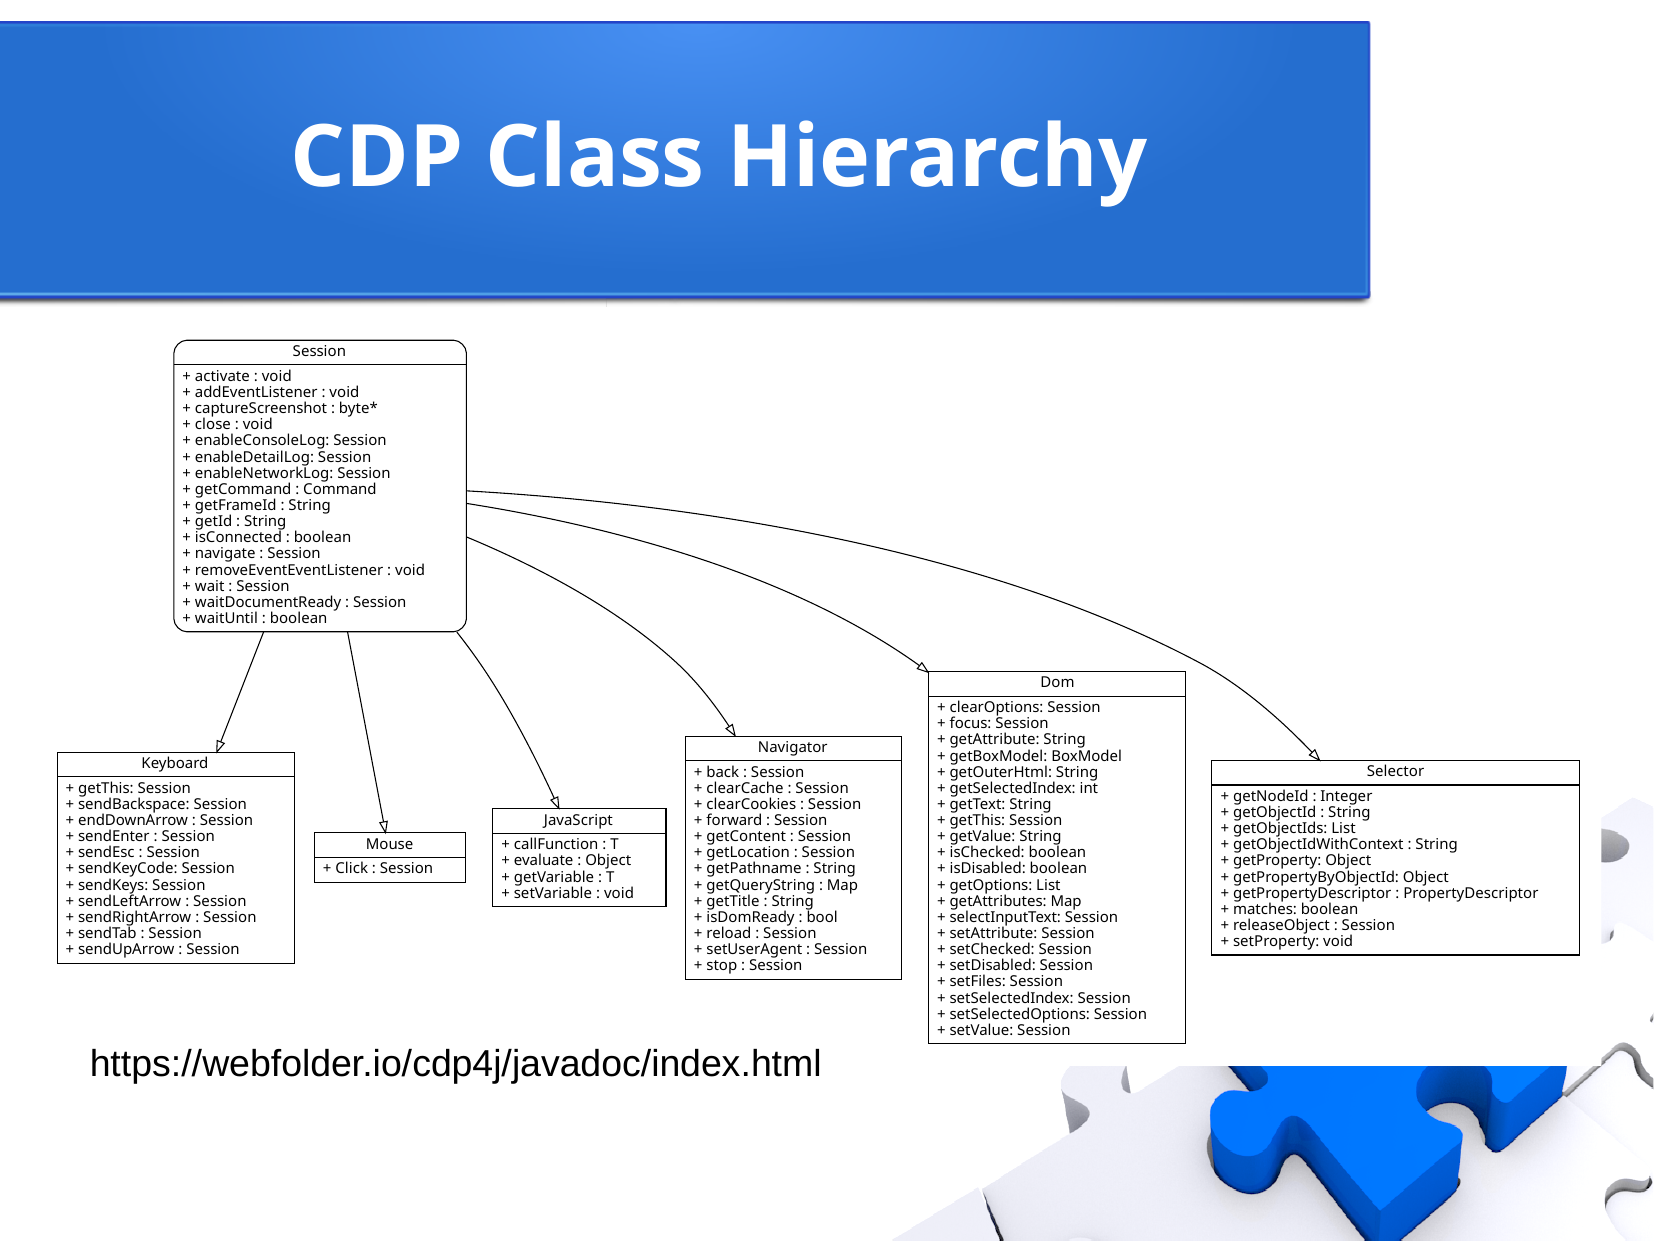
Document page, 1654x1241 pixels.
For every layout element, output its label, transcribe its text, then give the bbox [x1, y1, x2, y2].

text_box https://webfolder.io/cdp4j/javadoc/index.html [75, 1035, 1081, 1092]
title CDP Class Hierarchy [82, 49, 1356, 257]
picture [34, 318, 1654, 1241]
picture [0, 21, 1375, 307]
